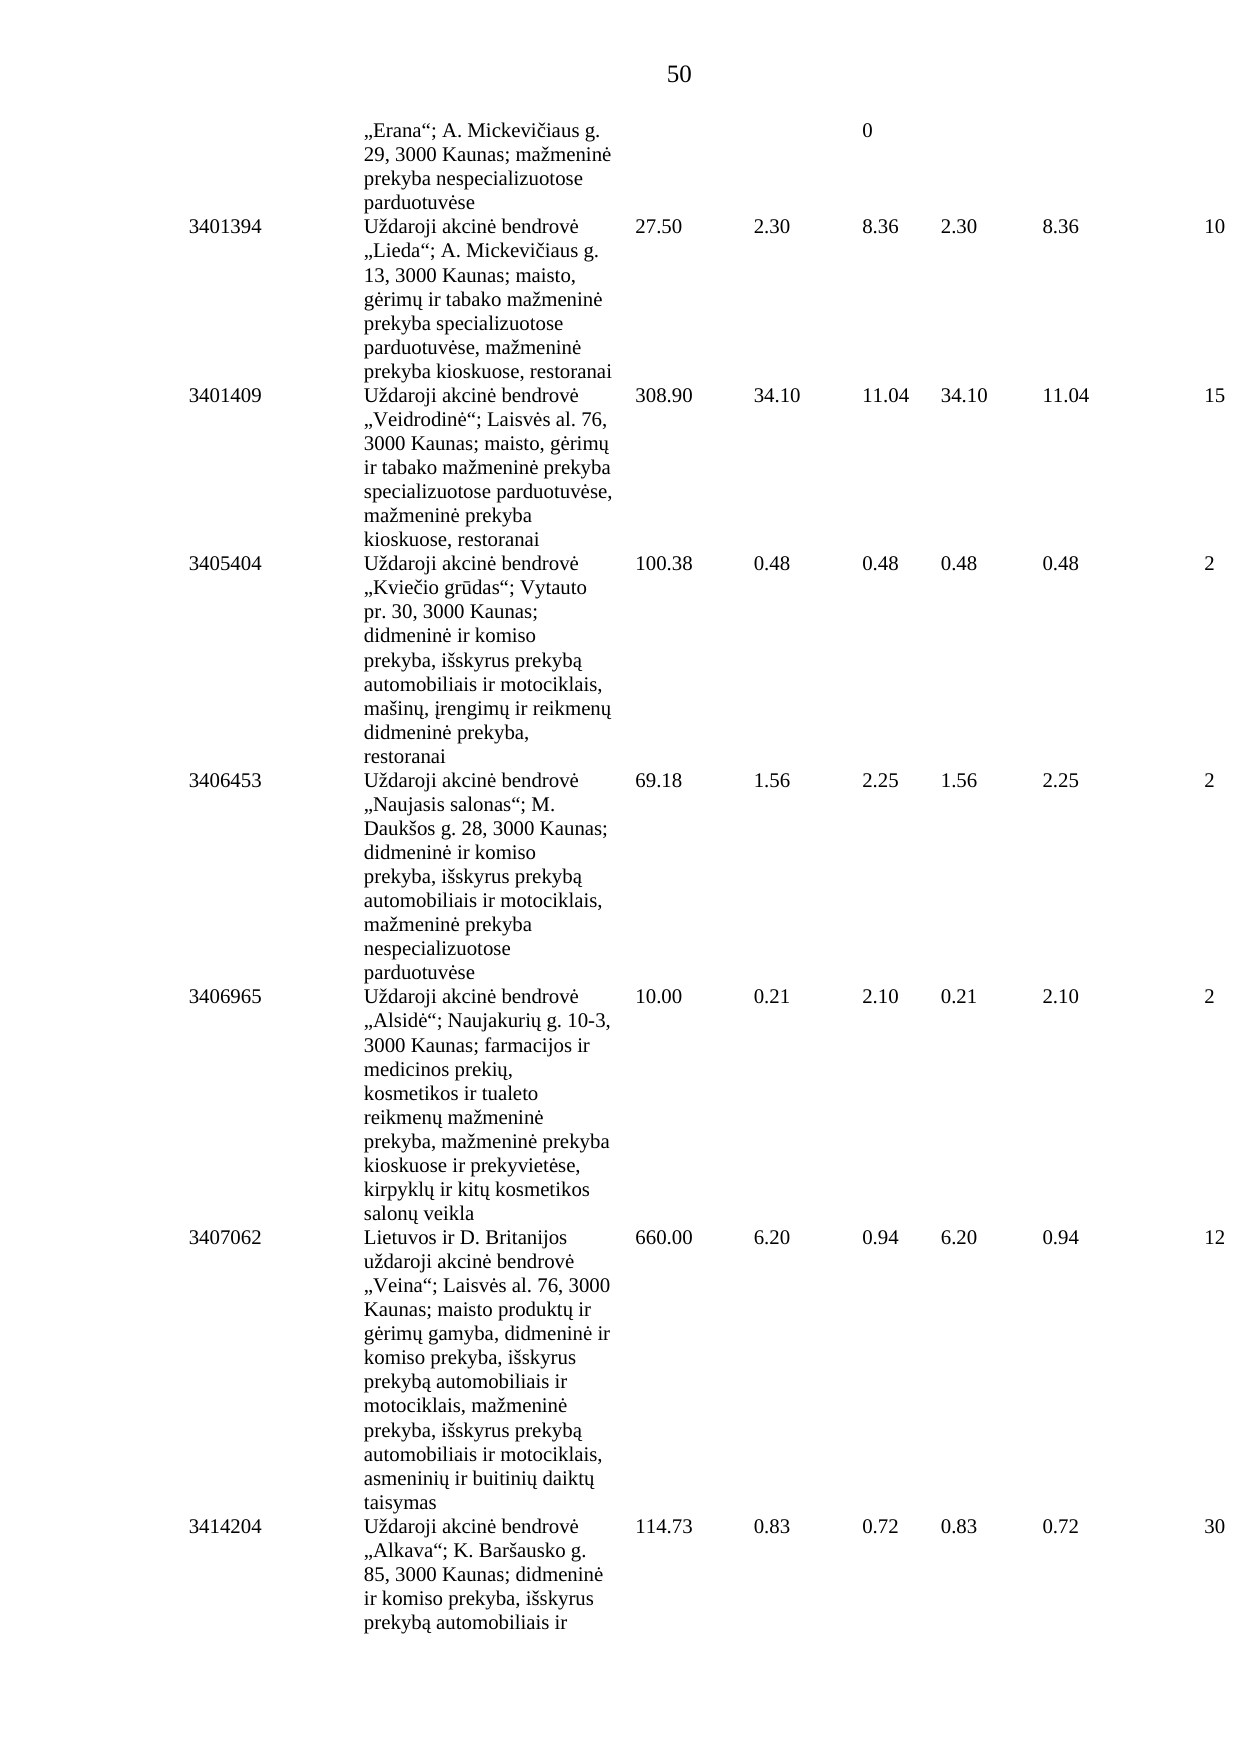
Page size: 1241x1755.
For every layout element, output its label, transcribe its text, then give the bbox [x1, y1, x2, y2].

table_cell 0.21 [929, 984, 1031, 1225]
table_cell 1.56 [742, 768, 851, 984]
table_cell 0.83 [929, 1514, 1031, 1634]
table_cell 11.04 [851, 383, 929, 551]
table_cell „Erana“; A. Mickevičiaus g. 29, 3000 Kaunas; mažmeninė prekyba nespecializuotose parduotuvėse [353, 118, 624, 214]
table_cell 2.30 [929, 214, 1031, 383]
table_cell 30 [1193, 1514, 1240, 1634]
table_cell 0.48 [929, 551, 1031, 768]
table_cell 0.48 [851, 551, 929, 768]
table_cell 15 [1193, 383, 1240, 551]
table_cell 0.72 [851, 1514, 929, 1634]
table_cell 10.00 [624, 984, 742, 1225]
table_cell 6.20 [929, 1225, 1031, 1514]
table_cell Uždaroji akcinė bendrovė „Kviečio grūdas“; Vytauto pr. 30, 3000 Kaunas; didmeninė ir komiso prekyba, išskyrus prekybą automobiliais ir motociklais, mašinų, įrengimų ir reikmenų didmeninė prekyba, restoranai [353, 551, 624, 768]
table_cell 34.10 [742, 383, 851, 551]
table_cell 0.83 [742, 1514, 851, 1634]
table_cell 660.00 [624, 1225, 742, 1514]
table_cell 1.56 [929, 768, 1031, 984]
table_cell 2 [1193, 551, 1240, 768]
table_cell 34.10 [929, 383, 1031, 551]
table_cell 0.21 [742, 984, 851, 1225]
table_cell Uždaroji akcinė bendrovė „Alsidė“; Naujakurių g. 10-3, 3000 Kaunas; farmacijos ir medicinos prekių, kosmetikos ir tualeto reikmenų mažmeninė prekyba, mažmeninė prekyba kioskuose ir prekyvietėse, kirpyklų ir kitų kosmetikos salonų veikla [353, 984, 624, 1225]
table_cell 3407062 [177, 1225, 352, 1514]
table_cell 0.94 [851, 1225, 929, 1514]
table_cell 2.25 [1031, 768, 1193, 984]
table_cell 10 [1193, 214, 1240, 383]
table_cell 3405404 [177, 551, 352, 768]
table_cell 0.94 [1031, 1225, 1193, 1514]
table_cell [624, 118, 742, 214]
table_cell 3401394 [177, 214, 352, 383]
table_cell Uždaroji akcinė bendrovė „Naujasis salonas“; M. Daukšos g. 28, 3000 Kaunas; didmeninė ir komiso prekyba, išskyrus prekybą automobiliais ir motociklais, mažmeninė prekyba nespecializuotose parduotuvėse [353, 768, 624, 984]
table_cell 69.18 [624, 768, 742, 984]
table_cell 114.73 [624, 1514, 742, 1634]
table_cell 100.38 [624, 551, 742, 768]
table_cell 8.36 [1031, 214, 1193, 383]
table_cell [742, 118, 851, 214]
table_cell 0.72 [1031, 1514, 1193, 1634]
table_cell 27.50 [624, 214, 742, 383]
table_cell Uždaroji akcinė bendrovė „Alkava“; K. Baršausko g. 85, 3000 Kaunas; didmeninė ir komiso prekyba, išskyrus prekybą automobiliais ir [353, 1514, 624, 1634]
table_cell 0.48 [742, 551, 851, 768]
table_cell 12 [1193, 1225, 1240, 1514]
table_cell 0 [851, 118, 929, 214]
table_cell 2.10 [851, 984, 929, 1225]
table_cell 0.48 [1031, 551, 1193, 768]
table_cell 2.10 [1031, 984, 1193, 1225]
table_cell 2.30 [742, 214, 851, 383]
table_cell Uždaroji akcinė bendrovė „Veidrodinė“; Laisvės al. 76, 3000 Kaunas; maisto, gėrimų ir tabako mažmeninė prekyba specializuotose parduotuvėse, mažmeninė prekyba kioskuose, restoranai [353, 383, 624, 551]
table_cell [177, 118, 352, 214]
table_cell Lietuvos ir D. Britanijos uždaroji akcinė bendrovė „Veina“; Laisvės al. 76, 3000 Kaunas; maisto produktų ir gėrimų gamyba, didmeninė ir komiso prekyba, išskyrus prekybą automobiliais ir motociklais, mažmeninė prekyba, išskyrus prekybą automobiliais ir motociklais, asmeninių ir buitinių daiktų taisymas [353, 1225, 624, 1514]
table_cell [1031, 118, 1193, 214]
table_cell 2 [1193, 984, 1240, 1225]
table_cell 11.04 [1031, 383, 1193, 551]
table_cell 3406453 [177, 768, 352, 984]
table_cell 3406965 [177, 984, 352, 1225]
table_cell [1193, 118, 1240, 214]
table_cell 8.36 [851, 214, 929, 383]
table_cell 2.25 [851, 768, 929, 984]
table_cell 3401409 [177, 383, 352, 551]
table_cell 2 [1193, 768, 1240, 984]
table_cell [929, 118, 1031, 214]
table_cell Uždaroji akcinė bendrovė „Lieda“; A. Mickevičiaus g. 13, 3000 Kaunas; maisto, gėrimų ir tabako mažmeninė prekyba specializuotose parduotuvėse, mažmeninė prekyba kioskuose, restoranai [353, 214, 624, 383]
table_cell 308.90 [624, 383, 742, 551]
table_cell 6.20 [742, 1225, 851, 1514]
table_cell 3414204 [177, 1514, 352, 1634]
